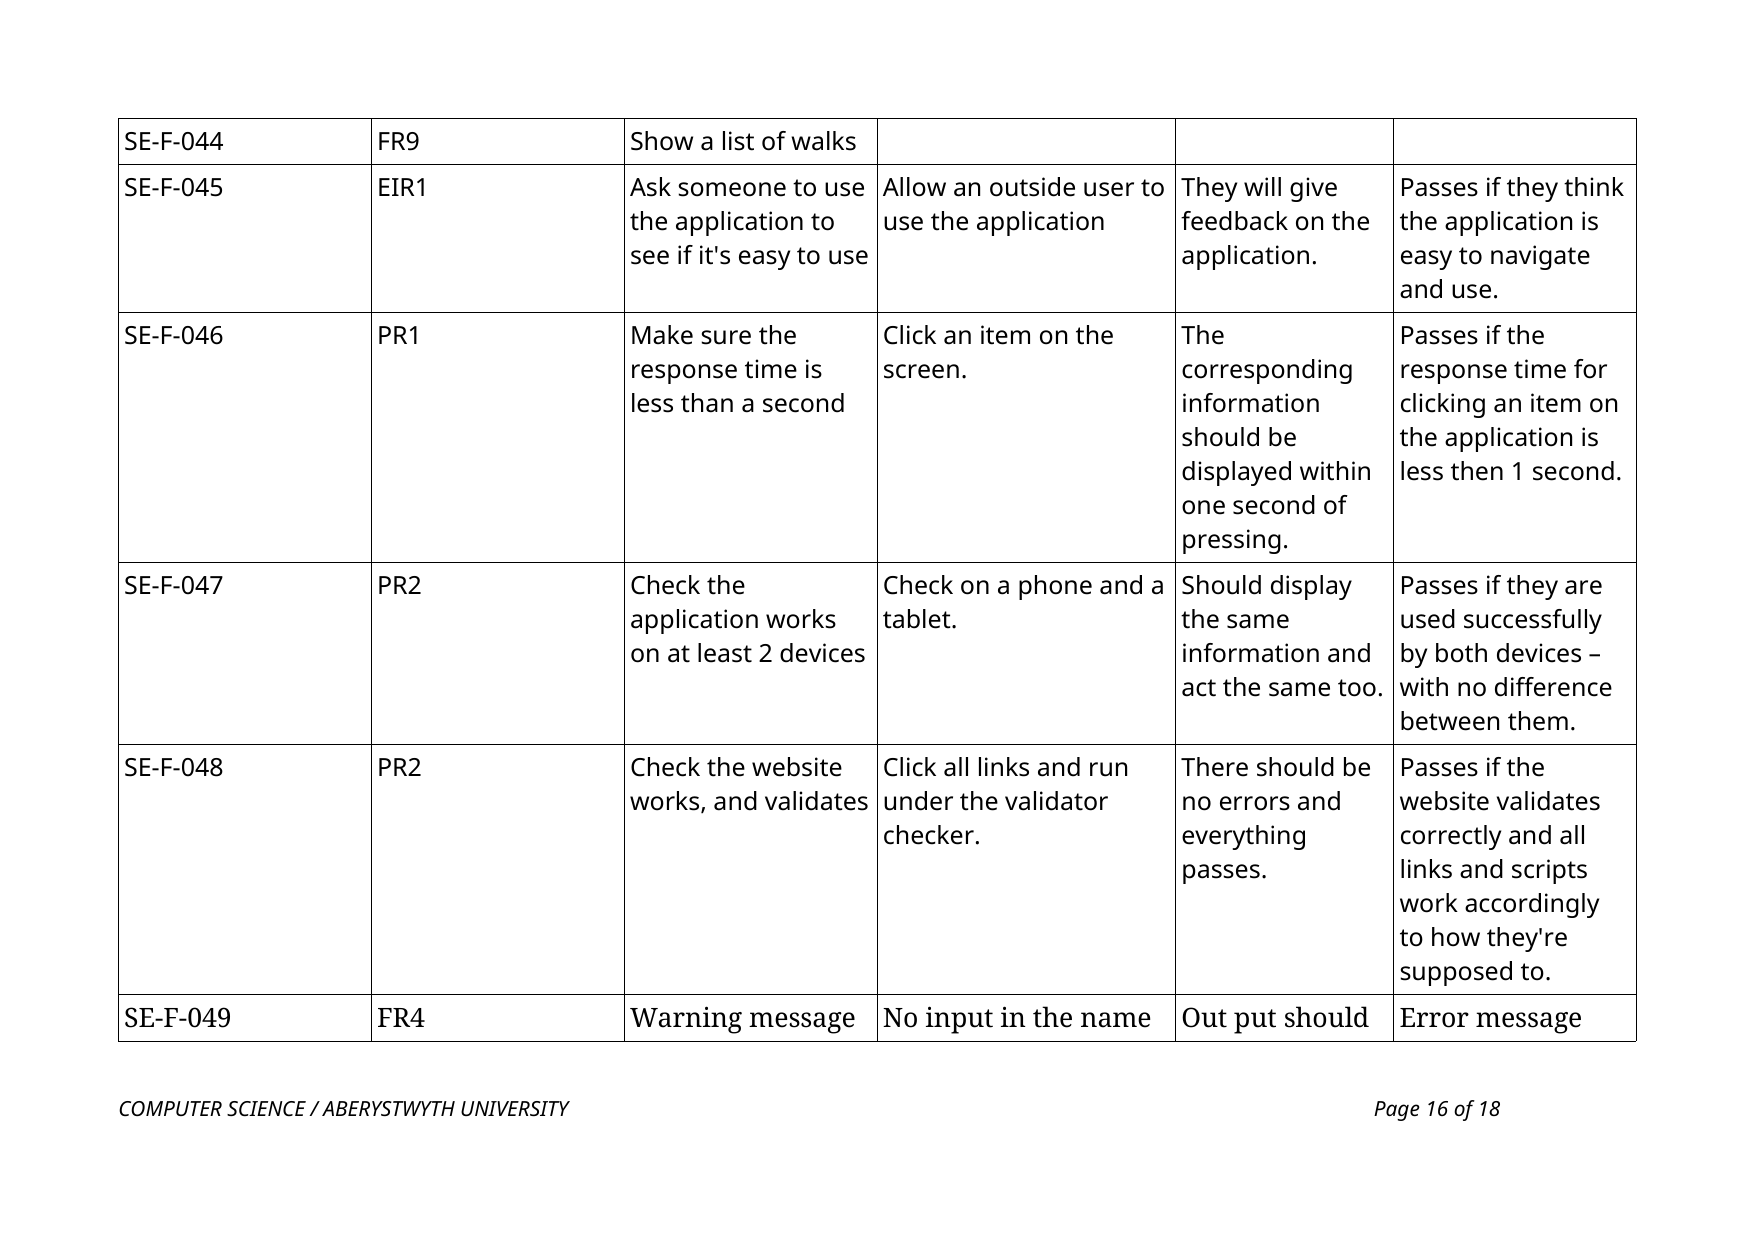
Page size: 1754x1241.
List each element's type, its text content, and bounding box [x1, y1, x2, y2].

table_cell PR2 [372, 745, 624, 993]
table_cell Show a list of walks [625, 119, 877, 164]
table_cell SE-F-044 [119, 119, 371, 164]
table_cell Make sure the response time is less than a second [625, 313, 877, 562]
table_cell Passes if the website validates correctly and all links and scripts work accordingly to how they're supposed to. [1394, 745, 1636, 993]
table_cell Allow an outside user to use the application [878, 165, 1175, 312]
table_cell SE-F-045 [119, 165, 371, 312]
table_cell PR2 [372, 563, 624, 743]
table_cell SE-F-046 [119, 313, 371, 562]
table_cell FR4 [372, 995, 624, 1041]
table_cell Passes if they think the application is easy to navigate and use. [1394, 165, 1636, 312]
table_cell [1394, 119, 1636, 164]
table_cell SE-F-047 [119, 563, 371, 743]
table_cell The corresponding information should be displayed within one second of pressing. [1176, 313, 1393, 562]
table_cell Ask someone to use the application to see if it's easy to use [625, 165, 877, 312]
table_cell Out put should [1176, 995, 1393, 1041]
table_cell No input in the name [878, 995, 1175, 1041]
table_cell SE-F-048 [119, 745, 371, 993]
table_cell FR9 [372, 119, 624, 164]
table_cell Passes if the response time for clicking an item on the application is less then 1 second. [1394, 313, 1636, 562]
table_cell Passes if they are used successfully by both devices – with no difference between them. [1394, 563, 1636, 743]
table_cell Check on a phone and a tablet. [878, 563, 1175, 743]
table_cell SE-F-049 [119, 995, 371, 1041]
table_cell There should be no errors and everything passes. [1176, 745, 1393, 993]
table_cell Click all links and run under the validator checker. [878, 745, 1175, 993]
table_cell [1176, 119, 1393, 164]
table_cell EIR1 [372, 165, 624, 312]
table_cell [878, 119, 1175, 164]
table_cell They will give feedback on the application. [1176, 165, 1393, 312]
table_cell Warning message [625, 995, 877, 1041]
table_cell Should display the same information and act the same too. [1176, 563, 1393, 743]
table_cell Check the website works, and validates [625, 745, 877, 993]
table_cell PR1 [372, 313, 624, 562]
table_cell Click an item on the screen. [878, 313, 1175, 562]
table_cell Error message [1394, 995, 1636, 1041]
table_cell Check the application works on at least 2 devices [625, 563, 877, 743]
